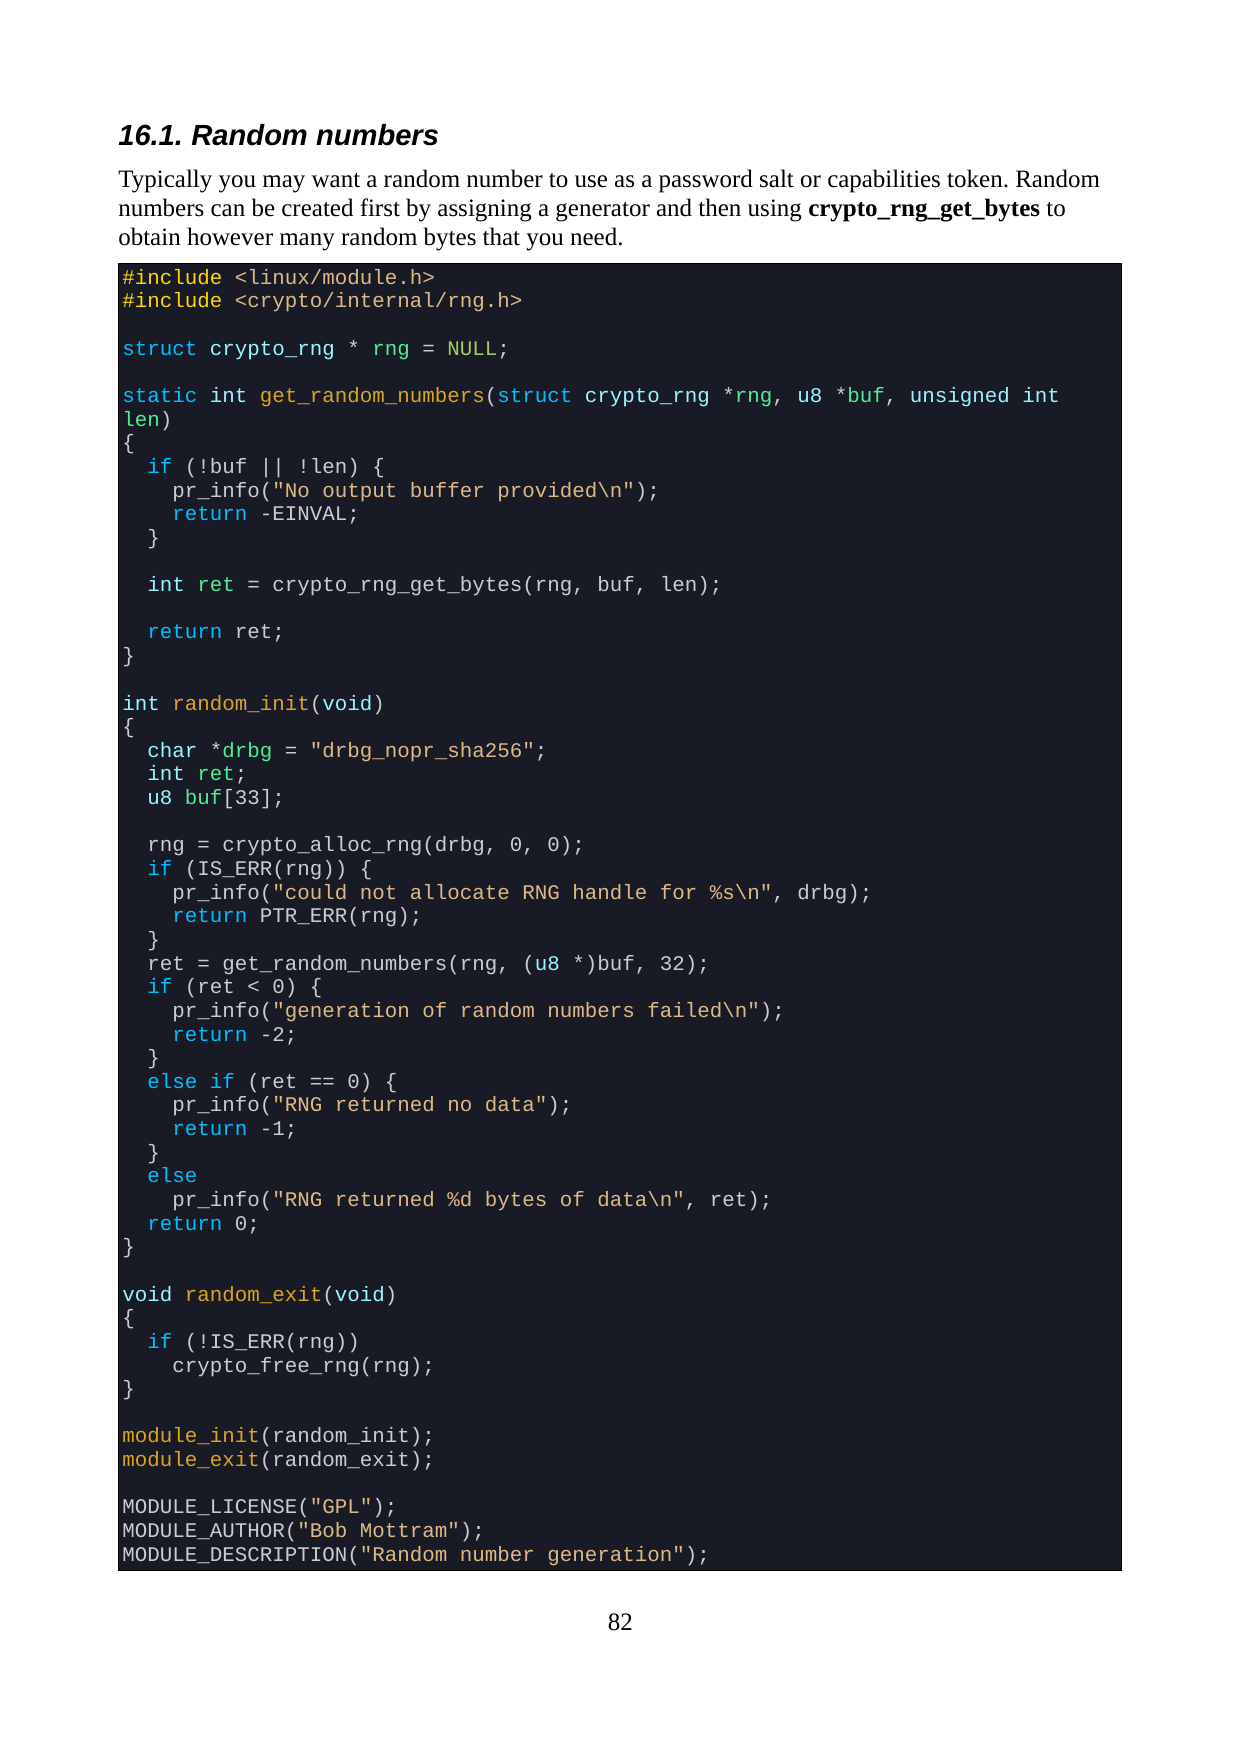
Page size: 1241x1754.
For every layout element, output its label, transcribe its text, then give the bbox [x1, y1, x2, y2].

text pr_info("could not allocate RNG handle for %s\n", drbg); [119, 878, 1121, 901]
text } [119, 523, 1121, 547]
text void random_exit(void) [119, 1280, 1121, 1303]
text if (ret < 0) { [119, 972, 1121, 996]
text u8 buf[33]; [119, 783, 1121, 807]
text return ret; [119, 618, 1121, 641]
text else [119, 1161, 1121, 1185]
text MODULE_LICENSE("GPL"); [119, 1492, 1121, 1516]
text #include <linux/module.h> [119, 264, 1121, 287]
text return -2; [119, 1019, 1121, 1043]
text } [119, 925, 1121, 949]
text static int get_random_numbers(struct crypto_rng *rng, u8 *buf, unsigned int len) [119, 381, 1121, 428]
text { [119, 428, 1121, 452]
text MODULE_AUTHOR("Bob Mottram"); [119, 1516, 1121, 1540]
text } [119, 1043, 1121, 1067]
text else if (ret == 0) { [119, 1067, 1121, 1091]
text return -1; [119, 1114, 1121, 1138]
text } [119, 1138, 1121, 1161]
text #include <crypto/internal/rng.h> [119, 287, 1121, 310]
text pr_info("generation of random numbers failed\n"); [119, 996, 1121, 1019]
text if (!buf || !len) { [119, 452, 1121, 476]
text char *drbg = "drbg_nopr_sha256"; [119, 736, 1121, 759]
text } [119, 1374, 1121, 1398]
text return PTR_ERR(rng); [119, 901, 1121, 925]
text { [119, 712, 1121, 736]
text { [119, 1303, 1121, 1327]
text int random_init(void) [119, 688, 1121, 712]
text if (!IS_ERR(rng)) [119, 1327, 1121, 1351]
subtitle Random numbers [118, 118, 1122, 152]
text crypto_free_rng(rng); [119, 1351, 1121, 1374]
text module_exit(random_exit); [119, 1445, 1121, 1469]
text pr_info("RNG returned no data"); [119, 1091, 1121, 1114]
text int ret = crypto_rng_get_bytes(rng, buf, len); [119, 570, 1121, 594]
text int ret; [119, 759, 1121, 783]
text module_init(random_init); [119, 1422, 1121, 1445]
text pr_info("RNG returned %d bytes of data\n", ret); [119, 1185, 1121, 1209]
text struct crypto_rng * rng = NULL; [119, 334, 1121, 357]
text return 0; [119, 1209, 1121, 1232]
text return -EINVAL; [119, 499, 1121, 523]
text rng = crypto_alloc_rng(drbg, 0, 0); [119, 830, 1121, 854]
text if (IS_ERR(rng)) { [119, 854, 1121, 878]
text MODULE_DESCRIPTION("Random number generation"); [119, 1540, 1121, 1570]
text } [119, 641, 1121, 665]
text ret = get_random_numbers(rng, (u8 *)buf, 32); [119, 949, 1121, 972]
text pr_info("No output buffer provided\n"); [119, 476, 1121, 499]
text Typically you may want a random number to use as a password salt or capabilities token. Random numbers can be created first by assigning a generator and then using crypto_rng_get_bytes to obtain however many random bytes that you need. [118, 164, 1122, 250]
text } [119, 1232, 1121, 1256]
